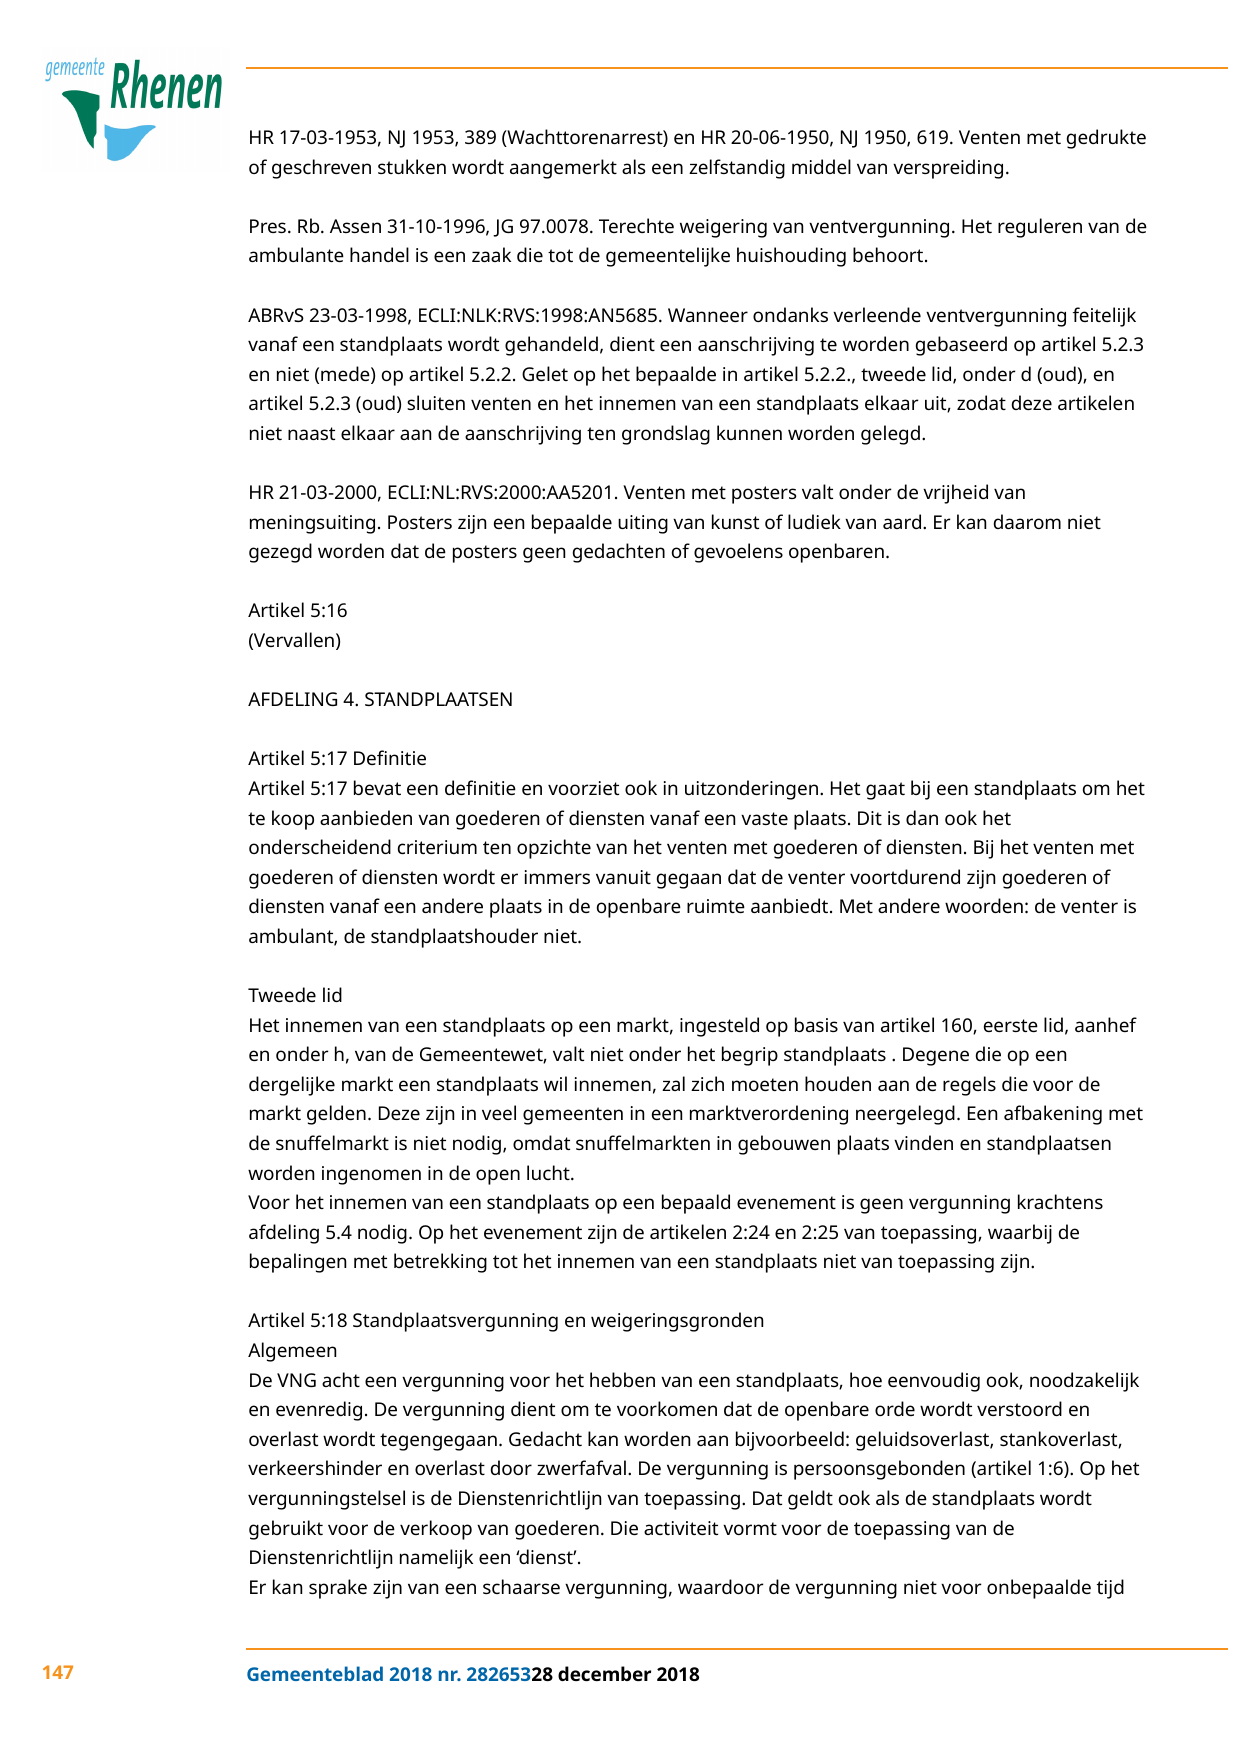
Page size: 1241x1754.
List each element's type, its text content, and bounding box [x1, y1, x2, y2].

text Artikel 5:16 [248, 598, 1152, 623]
text Voor het innemen van een standplaats op een bepaald evenement is geen vergunning krachtens afdeling 5.4 nodig. Op het evenement zijn de artikelen 2:24 en 2:25 van toepassing, waarbij de bepalingen met betrekking tot het innemen van een standplaats niet van toepassing zijn. [248, 1189, 1152, 1274]
text Artikel 5:17 bevat een definitie en voorziet ook in uitzonderingen. Het gaat bij een standplaats om het te koop aanbieden van goederen of diensten vanaf een vaste plaats. Dit is dan ook het onderscheidend criterium ten opzichte van het venten met goederen of diensten. Bij het venten met goederen of diensten wordt er immers vanuit gegaan dat de venter voortdurend zijn goederen of diensten vanaf een andere plaats in de openbare ruimte aanbiedt. Met andere woorden: de venter is ambulant, de standplaatshouder niet. [248, 775, 1152, 949]
text AFDELING 4. STANDPLAATSEN [248, 686, 1152, 712]
picture [41, 47, 231, 172]
text Tweede lid [248, 982, 1152, 1008]
text De VNG acht een vergunning voor het hebben van een standplaats, hoe eenvoudig ook, noodzakelijk en evenredig. De vergunning dient om te voorkomen dat de openbare orde wordt verstoord en overlast wordt tegengegaan. Gedacht kan worden aan bijvoorbeeld: geluidsoverlast, stankoverlast, verkeershinder en overlast door zwerfafval. De vergunning is persoonsgebonden (artikel 1:6). Op het vergunningstelsel is de Dienstenrichtlijn van toepassing. Dat geldt ook als de standplaats wordt gebruikt voor de verkoop van goederen. Die activiteit vormt voor de toepassing van de Dienstenrichtlijn namelijk een ‘dienst’. [248, 1367, 1152, 1570]
text Algemeen [248, 1337, 1152, 1363]
text Artikel 5:18 Standplaatsvergunning en weigeringsgronden [248, 1308, 1152, 1333]
text ABRvS 23-03-1998, ECLI:NLK:RVS:1998:AN5685. Wanneer ondanks verleende ventvergunning feitelijk vanaf een standplaats wordt gehandeld, dient een aanschrijving te worden gebaseerd op artikel 5.2.3 en niet (mede) op artikel 5.2.2. Gelet op het bepaalde in artikel 5.2.2., tweede lid, onder d (oud), en artikel 5.2.3 (oud) sluiten venten en het innemen van een standplaats elkaar uit, zodat deze artikelen niet naast elkaar aan de aanschrijving ten grondslag kunnen worden gelegd. [248, 302, 1152, 446]
text HR 21-03-2000, ECLI:NL:RVS:2000:AA5201. Venten met posters valt onder de vrijheid van meningsuiting. Posters zijn een bepaalde uiting van kunst of ludiek van aard. Er kan daarom niet gezegd worden dat de posters geen gedachten of gevoelens openbaren. [248, 479, 1152, 564]
text Het innemen van een standplaats op een markt, ingesteld op basis van artikel 160, eerste lid, aanhef en onder h, van de Gemeentewet, valt niet onder het begrip standplaats . Degene die op een dergelijke markt een standplaats wil innemen, zal zich moeten houden aan de regels die voor de markt gelden. Deze zijn in veel gemeenten in een marktverordening neergelegd. Een afbakening met de snuffelmarkt is niet nodig, omdat snuffelmarkten in gebouwen plaats vinden en standplaatsen worden ingenomen in de open lucht. [248, 1012, 1152, 1186]
text Er kan sprake zijn van een schaarse vergunning, waardoor de vergunning niet voor onbepaalde tijd [248, 1574, 1152, 1600]
text Pres. Rb. Assen 31-10-1996, JG 97.0078. Terechte weigering van ventvergunning. Het reguleren van de ambulante handel is een zaak die tot de gemeentelijke huishouding behoort. [248, 213, 1152, 268]
text HR 17-03-1953, NJ 1953, 389 (Wachttorenarrest) en HR 20-06-1950, NJ 1950, 619. Venten met gedrukte of geschreven stukken wordt aangemerkt als een zelfstandig middel van verspreiding. [248, 124, 1152, 180]
text (Vervallen) [248, 627, 1152, 653]
text Artikel 5:17 Definitie [248, 746, 1152, 771]
